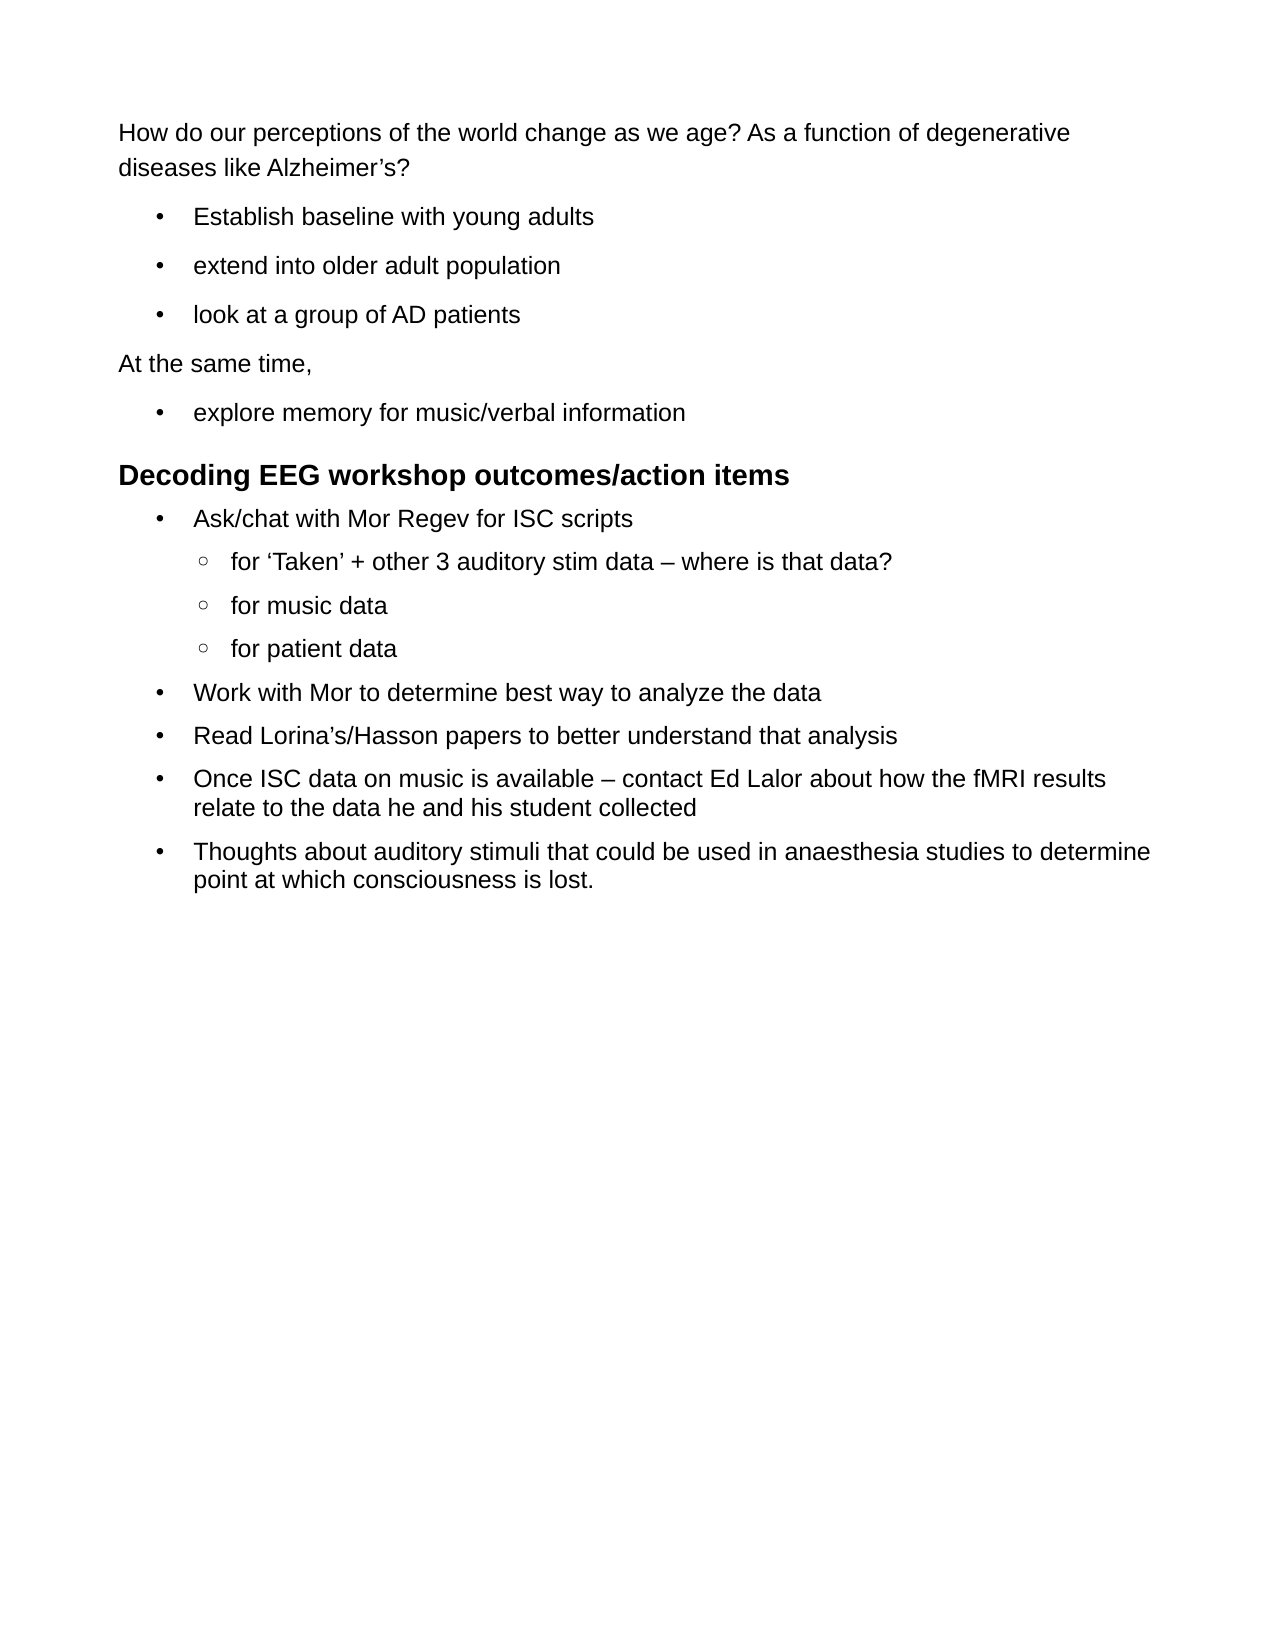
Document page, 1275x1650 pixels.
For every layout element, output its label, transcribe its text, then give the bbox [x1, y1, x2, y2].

list for ‘Taken’ + other 3 auditory stim data – where is that data? [193, 547, 1157, 576]
list Once ISC data on music is available – contact Ed Lalor about how the fMRI results relate to the data he and his student collected [156, 764, 1157, 822]
list look at a group of AD patients [156, 300, 1157, 329]
list Establish baseline with young adults [156, 202, 1157, 231]
list explore memory for music/verbal information [156, 398, 1157, 427]
list for music data [193, 591, 1157, 619]
list Ask/chat with Mor Regev for ISC scripts [156, 504, 1157, 533]
list Read Lorina’s/Hasson papers to better understand that analysis [156, 721, 1157, 750]
list Thoughts about auditory stimuli that could be used in anaesthesia studies to determine point at which consciousness is lost. [156, 837, 1157, 894]
subtitle Decoding EEG workshop outcomes/action items [118, 458, 1157, 491]
list Work with Mor to determine best way to analyze the data [156, 678, 1157, 706]
list for patient data [193, 634, 1157, 663]
text At the same time, [118, 349, 1157, 378]
list extend into older adult population [156, 251, 1157, 280]
text How do our perceptions of the world change as we age? As a function of degenerative diseases like Alzheimer’s? [118, 118, 1157, 181]
